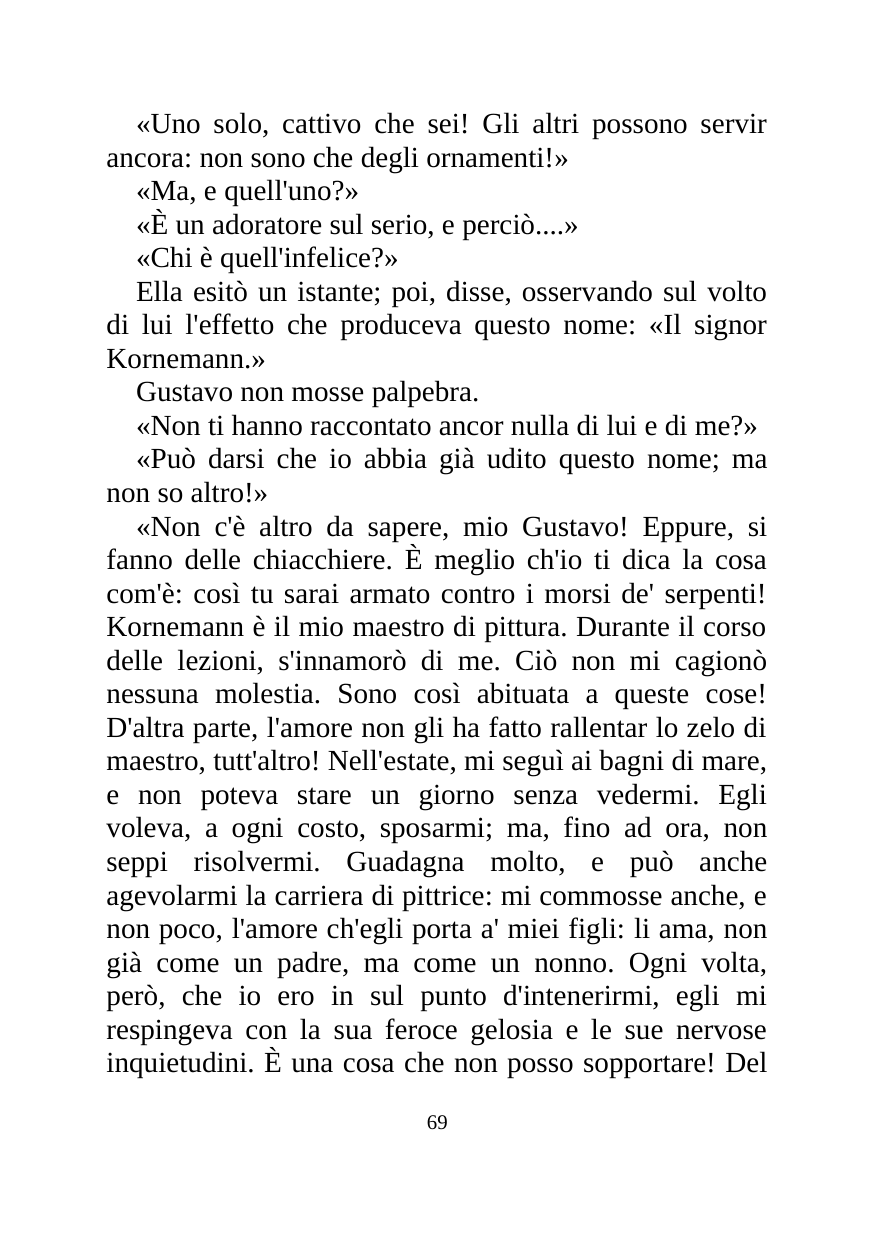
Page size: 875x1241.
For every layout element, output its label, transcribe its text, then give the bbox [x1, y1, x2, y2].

text «Chi è quell'infelice?» [106, 240, 768, 274]
text Gustavo non mosse palpebra. [106, 374, 768, 408]
text «Non ti hanno raccontato ancor nulla di lui e di me?» [106, 408, 768, 442]
text «Può darsi che io abbia già udito questo nome; ma non so altro!» [106, 442, 768, 509]
text «È un adoratore sul serio, e perciò....» [106, 207, 768, 240]
text «Ma, e quell'uno?» [106, 173, 768, 207]
text Ella esitò un istante; poi, disse, osservando sul volto di lui l'effetto che produceva questo nome: «Il signor Kornemann.» [106, 274, 768, 374]
text «Non c'è altro da sapere, mio Gustavo! Eppure, si fanno delle chiacchiere. È meglio ch'io ti dica la cosa com'è: così tu sarai armato contro i morsi de' serpenti! Kornemann è il mio maestro di pittura. Durante il corso delle lezioni, s'innamorò di me. Ciò non mi cagionò nessuna molestia. Sono così abituata a queste cose! D'altra parte, l'amore non gli ha fatto rallentar lo zelo di maestro, tutt'altro! Nell'estate, mi seguì ai bagni di mare, e non poteva stare un giorno senza vedermi. Egli voleva, a ogni costo, sposarmi; ma, fino ad ora, non seppi risolvermi. Guadagna molto, e può anche agevolarmi la carriera di pittrice: mi commosse anche, e non poco, l'amore ch'egli porta a' miei figli: li ama, non già come un padre, ma come un nonno. Ogni volta, però, che io ero in sul punto d'intenerirmi, egli mi respingeva con la sua feroce gelosia e le sue nervose inquietudini. È una cosa che non posso sopportare! Del [106, 509, 768, 1079]
text «Uno solo, cattivo che sei! Gli altri possono servir ancora: non sono che degli ornamenti!» [106, 106, 768, 173]
